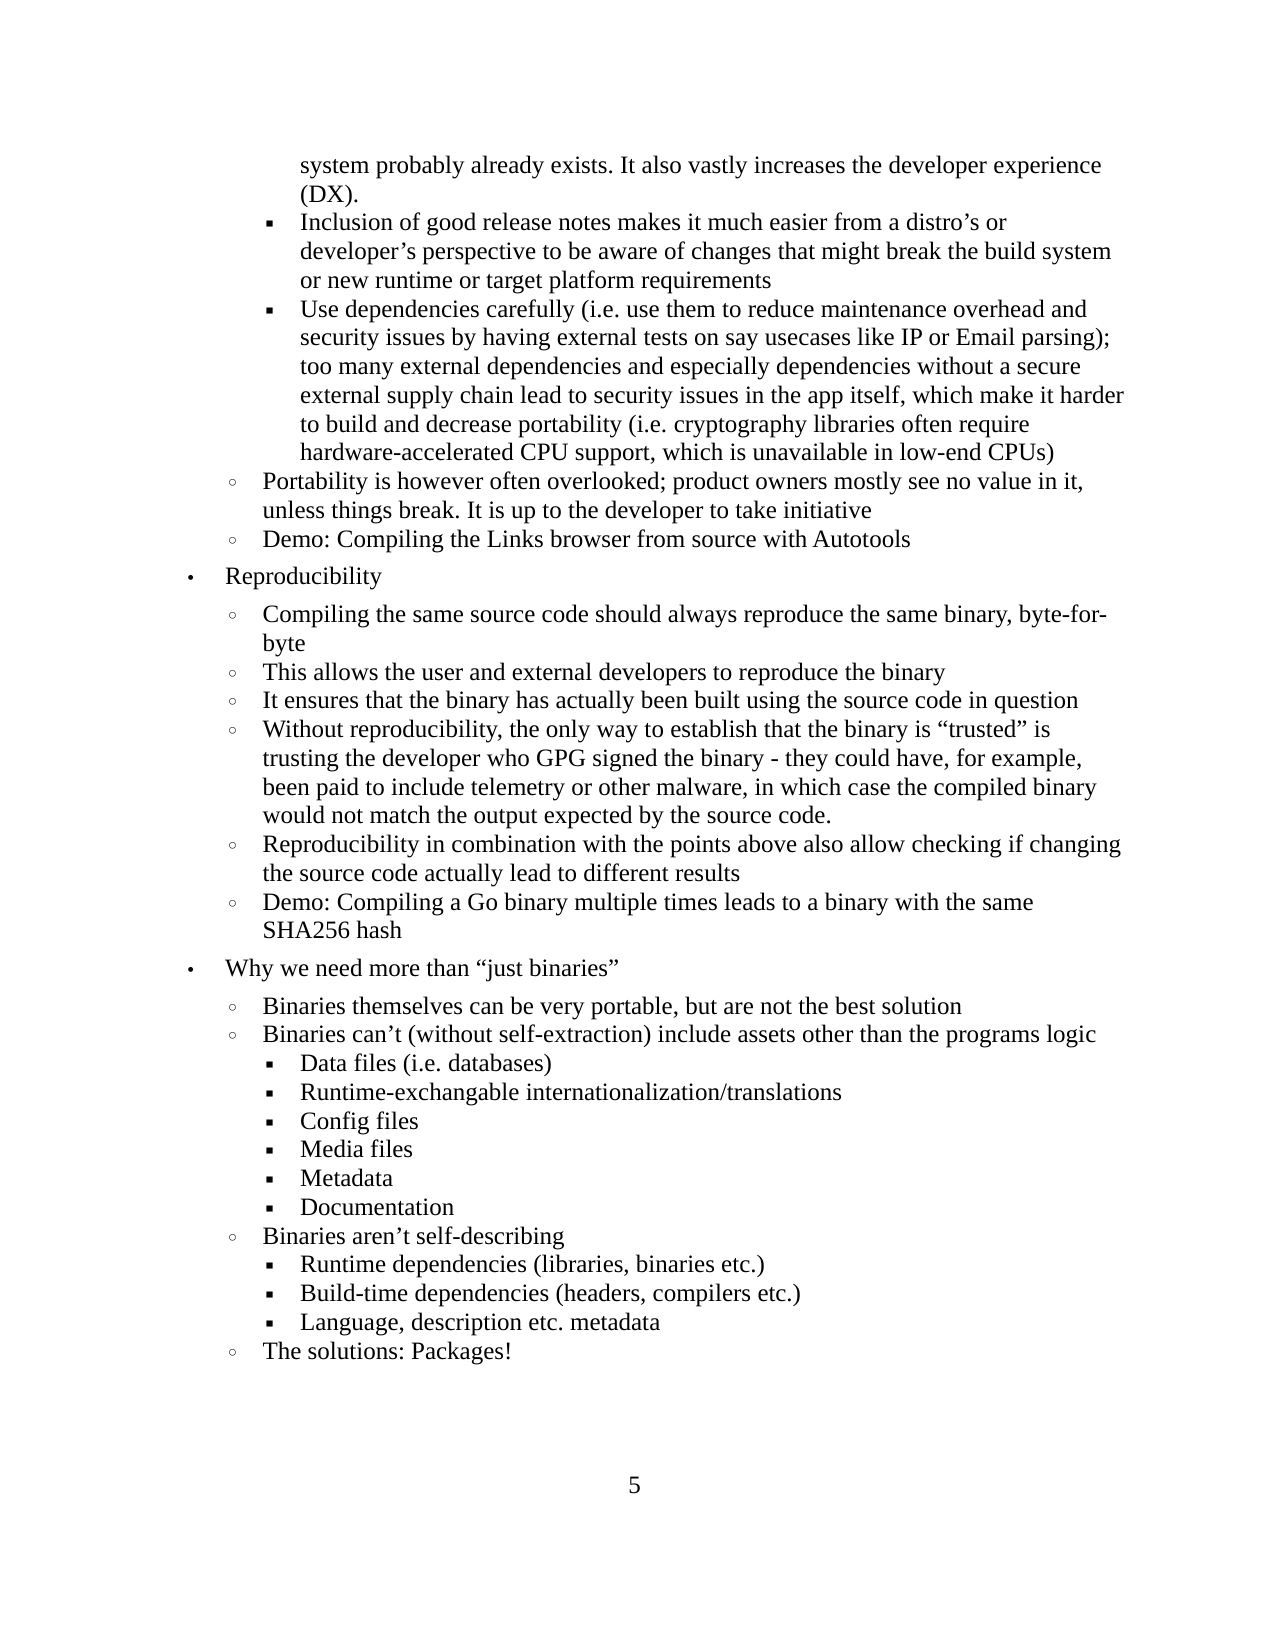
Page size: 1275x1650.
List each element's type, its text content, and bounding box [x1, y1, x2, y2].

list Media files [262, 1134, 1125, 1163]
list This allows the user and external developers to reproduce the binary [225, 657, 1125, 685]
list The solutions: Packages! [225, 1336, 1125, 1364]
list It ensures that the binary has actually been built using the source code in question [225, 685, 1125, 714]
list Compiling the same source code should always reproduce the same binary, byte-for-byte [225, 599, 1125, 657]
list Config files [262, 1106, 1125, 1134]
list Language, description etc. metadata [262, 1307, 1125, 1336]
list Build-time dependencies (headers, compilers etc.) [262, 1278, 1125, 1307]
list Runtime-exchangable internationalization/translations [262, 1077, 1125, 1106]
list Binaries themselves can be very portable, but are not the best solution [225, 991, 1125, 1019]
list Portability is however often overlooked; product owners mostly see no value in it, unless things break. It is up to the developer to take initiative [225, 466, 1125, 524]
list Data files (i.e. databases) [262, 1048, 1125, 1077]
list Demo: Compiling a Go binary multiple times leads to a binary with the same SHA256 hash [225, 887, 1125, 944]
list system probably already exists. It also vastly increases the developer experience (DX). [262, 150, 1125, 207]
list Documentation [262, 1192, 1125, 1221]
list Metadata [262, 1163, 1125, 1192]
list Why we need more than “just binaries” [187, 953, 1125, 982]
list Demo: Compiling the Links browser from source with Autotools [225, 524, 1125, 552]
list Binaries aren’t self-describing [225, 1221, 1125, 1249]
list Reproducibility in combination with the points above also allow checking if changing the source code actually lead to different results [225, 829, 1125, 887]
list Inclusion of good release notes makes it much easier from a distro’s or developer’s perspective to be aware of changes that might break the build system or new runtime or target platform requirements [262, 207, 1125, 294]
list Use dependencies carefully (i.e. use them to reduce maintenance overhead and security issues by having external tests on say usecases like IP or Email parsing); too many external dependencies and especially dependencies without a secure external supply chain lead to security issues in the app itself, which make it harder to build and decrease portability (i.e. cryptography libraries often require hardware-accelerated CPU support, which is unavailable in low-end CPUs) [262, 294, 1125, 466]
list Reproducibility [187, 561, 1125, 590]
list Runtime dependencies (libraries, binaries etc.) [262, 1249, 1125, 1278]
list Binaries can’t (without self-extraction) include assets other than the programs logic [225, 1019, 1125, 1048]
list Without reproducibility, the only way to establish that the binary is “trusted” is trusting the developer who GPG signed the binary - they could have, for example, been paid to include telemetry or other malware, in which case the compiled binary would not match the output expected by the source code. [225, 714, 1125, 829]
